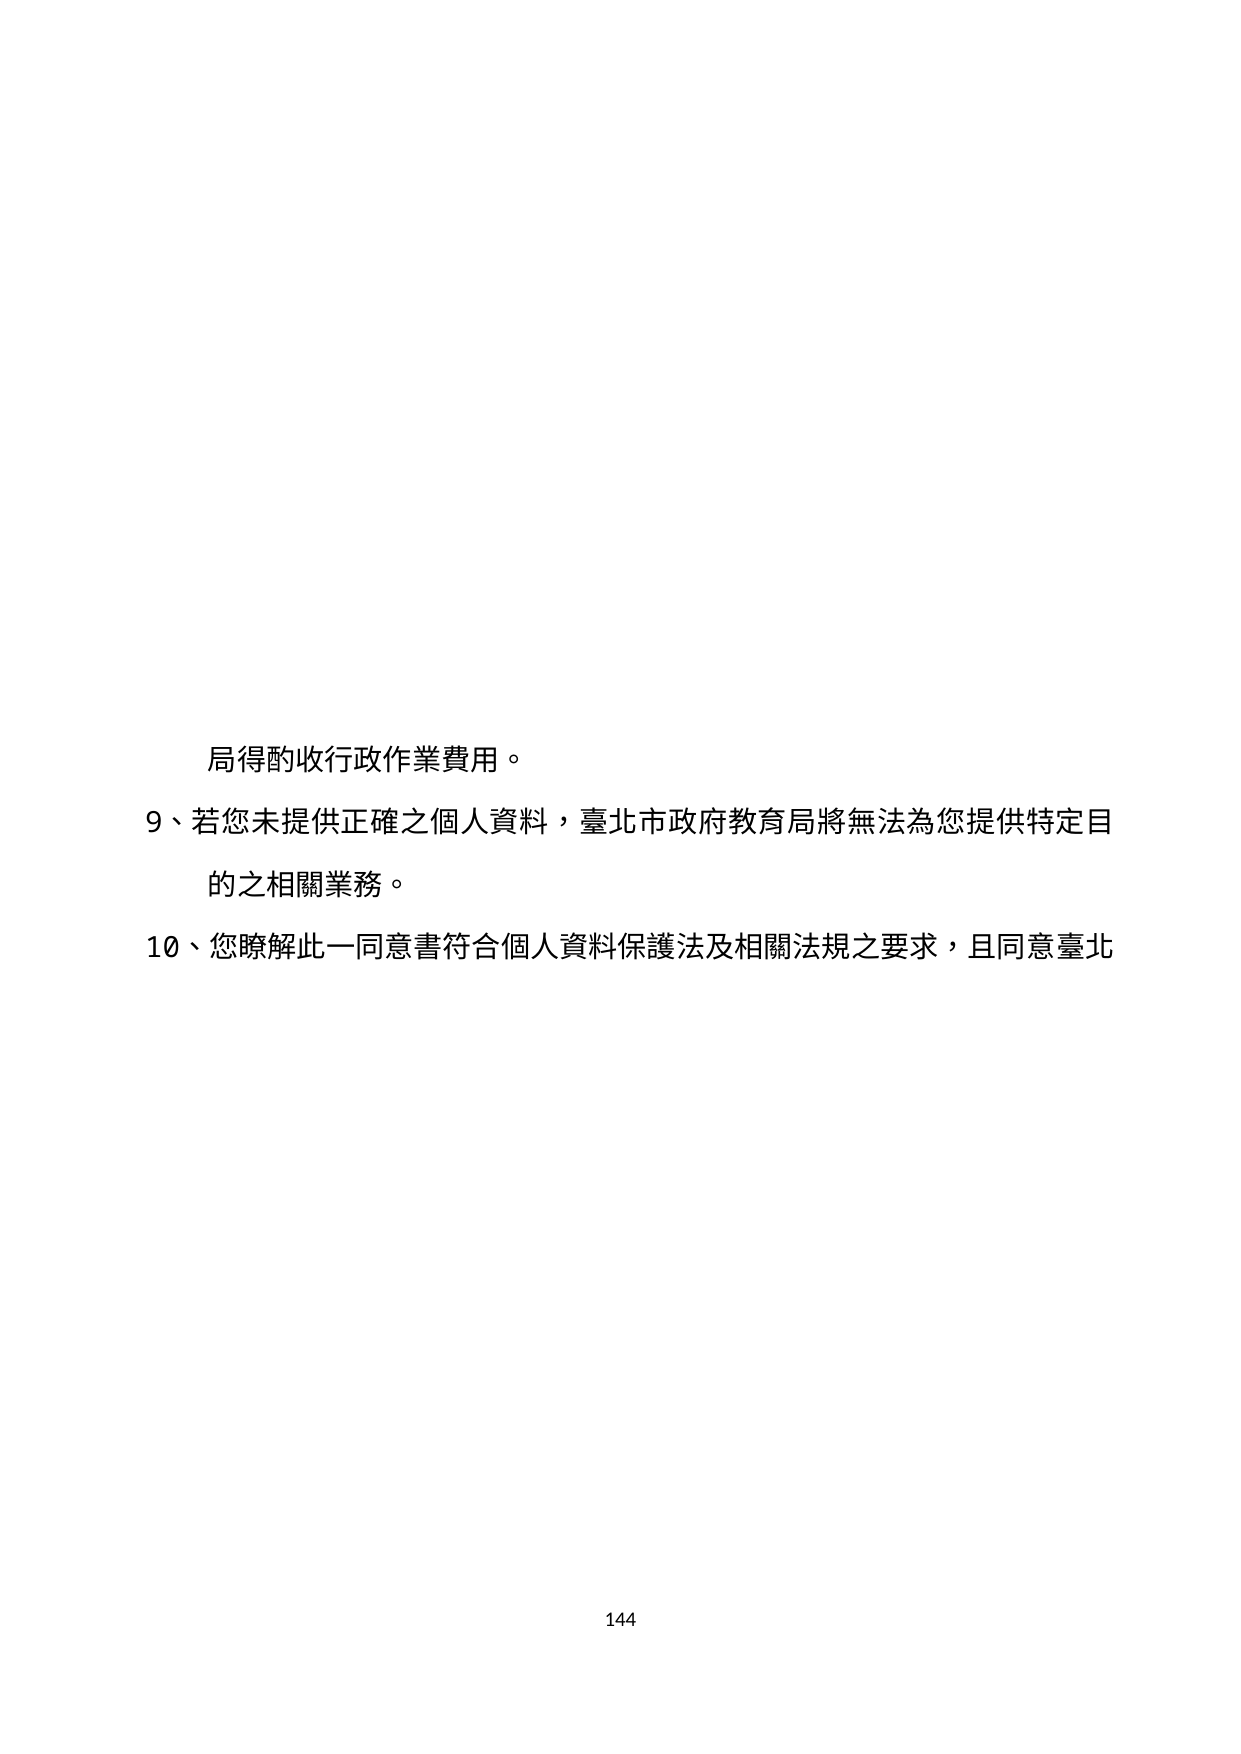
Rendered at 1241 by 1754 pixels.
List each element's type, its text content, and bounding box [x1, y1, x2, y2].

list 局得酌收行政作業費用。 [145, 716, 1114, 778]
list 若您未提供正確之個人資料，臺北市政府教育局將無法為您提供特定目的之相關業務。 [145, 778, 1114, 903]
list 您瞭解此一同意書符合個人資料保護法及相關法規之要求，且同意臺北 [145, 903, 1114, 966]
